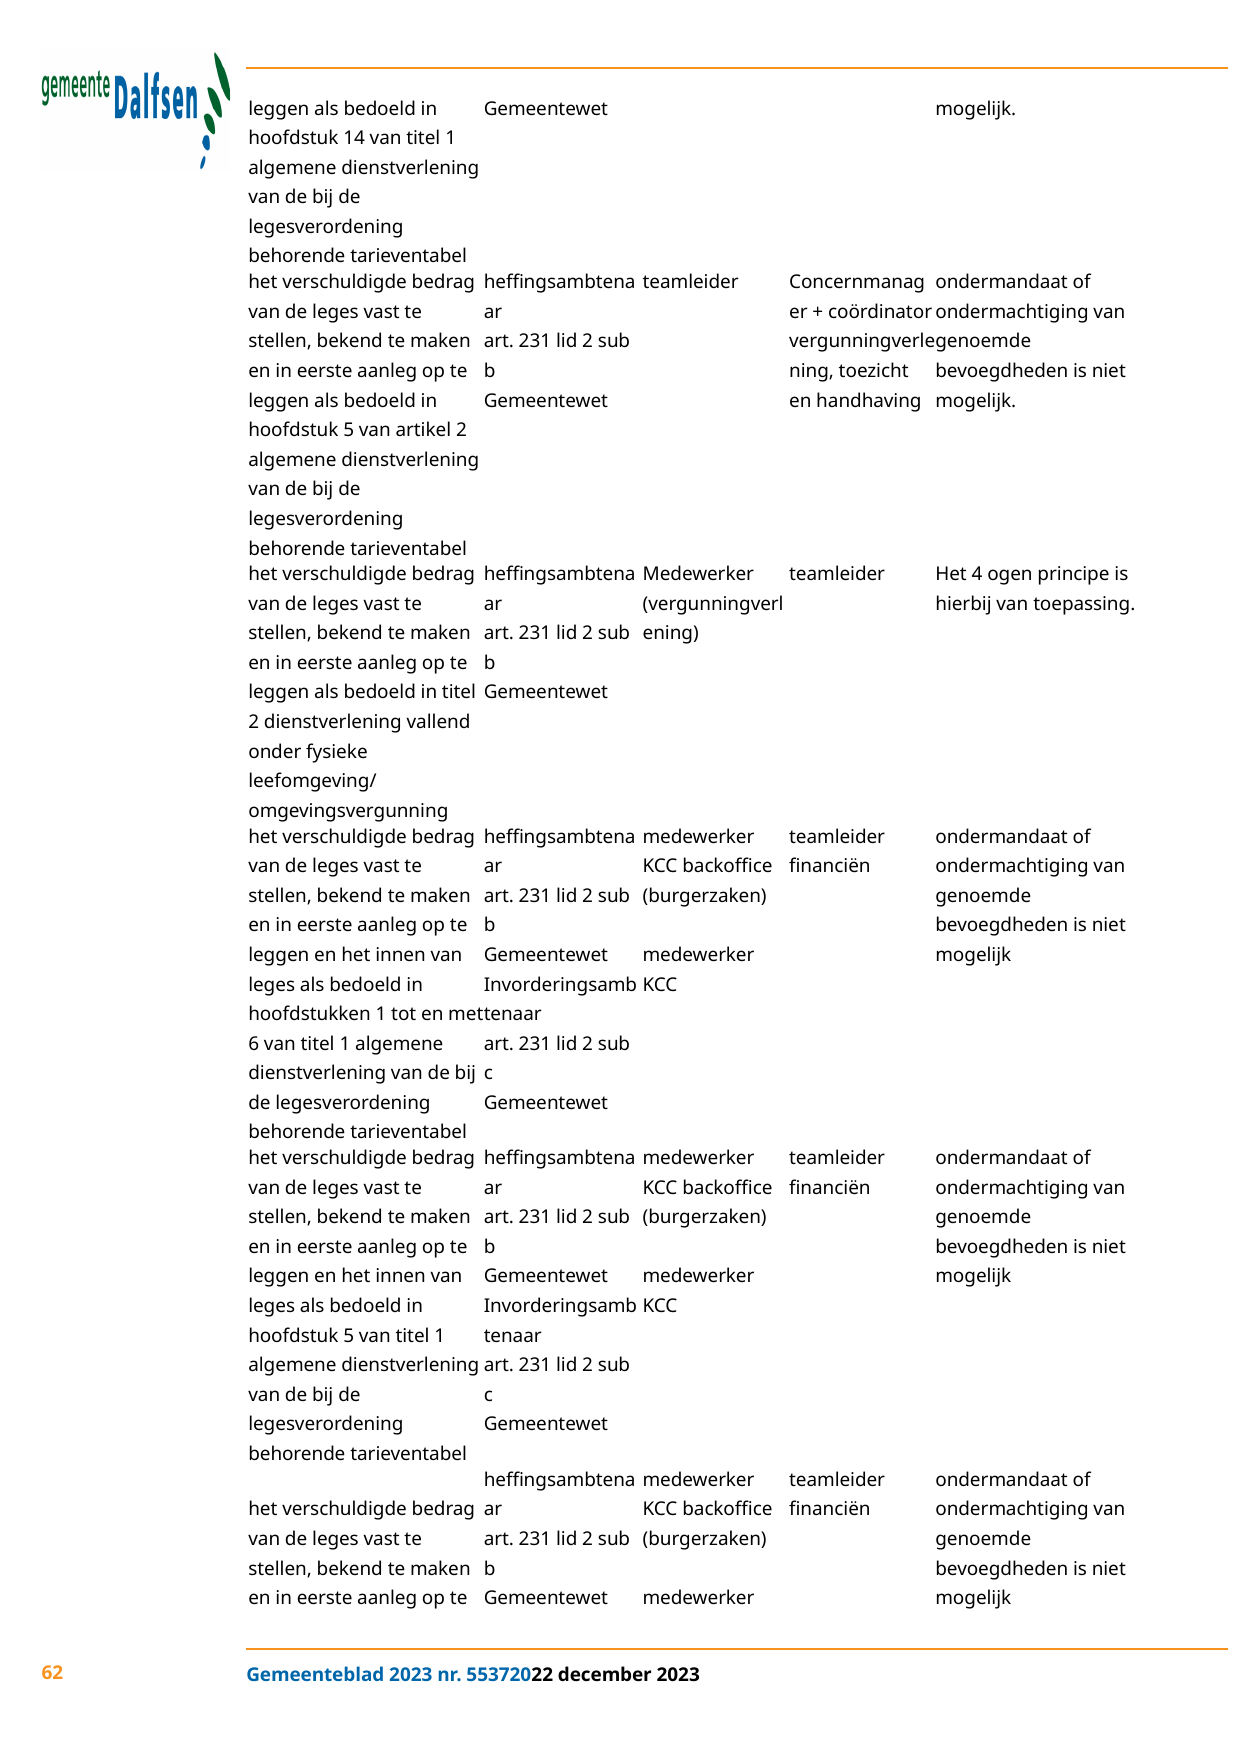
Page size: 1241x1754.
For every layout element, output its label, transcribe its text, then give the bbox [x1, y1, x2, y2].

table_cell heffingsambtenaar art. 231 lid 2 sub b Gemeentewet [484, 269, 642, 560]
table_cell medewerker KCC backoffice (burgerzaken) medewerker [643, 1466, 789, 1610]
table_cell het verschuldigde bedrag van de leges vast te stellen, bekend te maken en in eerste aanleg op te leggen als bedoeld in titel 2 dienstverlening vallend onder fysieke leefomgeving/ omgevingsvergunning [248, 560, 483, 823]
table_cell teamleider [643, 269, 789, 560]
table_cell het verschuldigde bedrag van de leges vast te stellen, bekend te maken en in eerste aanleg op te [248, 1466, 483, 1610]
table_cell het verschuldigde bedrag van de leges vast te stellen, bekend te maken en in eerste aanleg op te leggen en het innen van leges als bedoeld in hoofdstukken 1 tot en met 6 van titel 1 algemene dienstverlening van de bij de legesverordening behorende tarieventabel [248, 823, 483, 1144]
table_cell heffingsambtenaar art. 231 lid 2 sub b Gemeentewet [484, 1466, 642, 1610]
table_cell [789, 95, 935, 268]
table_cell heffingsambtenaar art. 231 lid 2 sub b Gemeentewet Invorderingsambtenaar art. 231 lid 2 sub c Gemeentewet [484, 1144, 642, 1466]
table_cell teamleider [789, 560, 935, 823]
table_cell het verschuldigde bedrag van de leges vast te stellen, bekend te maken en in eerste aanleg op te leggen en het innen van leges als bedoeld in hoofdstuk 5 van titel 1 algemene dienstverlening van de bij de legesverordening behorende tarieventabel [248, 1144, 483, 1466]
table_cell teamleider financiën [789, 1144, 935, 1466]
table_cell ondermandaat of ondermachtiging van genoemde bevoegdheden is niet mogelijk [935, 823, 1152, 1144]
table_cell mogelijk. [935, 95, 1152, 268]
table_cell Concernmanager + coördinator vergunningverlening, toezicht en handhaving [789, 269, 935, 560]
table_cell ondermandaat of ondermachtiging van genoemde bevoegdheden is niet mogelijk [935, 1466, 1152, 1610]
table_cell ondermandaat of ondermachtiging van genoemde bevoegdheden is niet mogelijk [935, 1144, 1152, 1466]
table_cell ondermandaat of ondermachtiging van genoemde bevoegdheden is niet mogelijk. [935, 269, 1152, 560]
table_cell Het 4 ogen principe is hierbij van toepassing. [935, 560, 1152, 823]
table_cell medewerker KCC backoffice (burgerzaken) medewerker KCC [643, 1144, 789, 1466]
table_cell teamleider financiën [789, 823, 935, 1144]
table_cell heffingsambtenaar art. 231 lid 2 sub b Gemeentewet Invorderingsambtenaar art. 231 lid 2 sub c Gemeentewet [484, 823, 642, 1144]
table_cell Gemeentewet [484, 95, 642, 268]
picture [41, 47, 231, 172]
table_cell [643, 95, 789, 268]
table_cell het verschuldigde bedrag van de leges vast te stellen, bekend te maken en in eerste aanleg op te leggen als bedoeld in hoofdstuk 5 van artikel 2 algemene dienstverlening van de bij de legesverordening behorende tarieventabel [248, 269, 483, 560]
table_cell teamleider financiën [789, 1466, 935, 1610]
table_cell heffingsambtenaar art. 231 lid 2 sub b Gemeentewet [484, 560, 642, 823]
table_cell leggen als bedoeld in hoofdstuk 14 van titel 1 algemene dienstverlening van de bij de legesverordening behorende tarieventabel [248, 95, 483, 268]
table_cell medewerker KCC backoffice (burgerzaken) medewerker KCC [643, 823, 789, 1144]
table_cell Medewerker (vergunningverlening) [643, 560, 789, 823]
